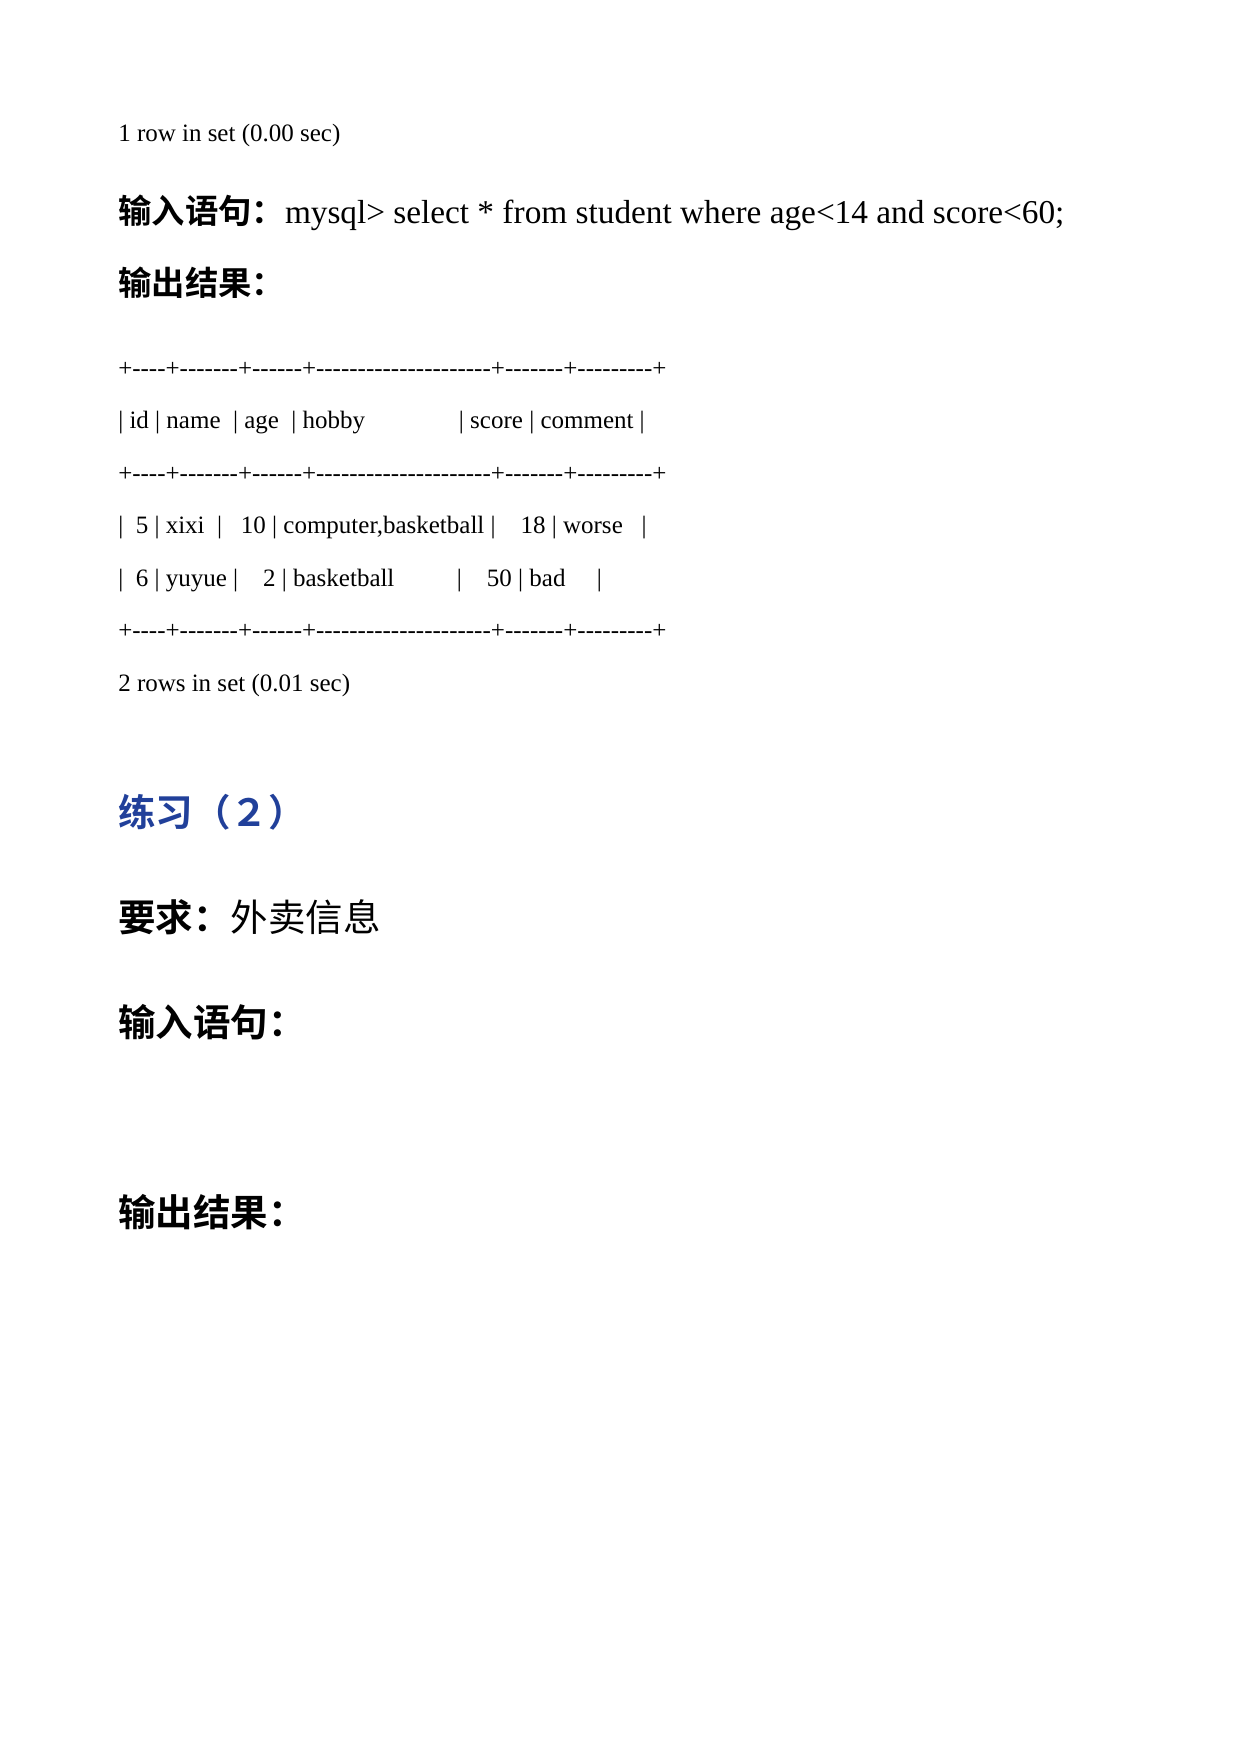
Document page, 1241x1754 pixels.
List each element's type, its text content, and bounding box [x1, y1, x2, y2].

text 要求：外卖信息 [118, 888, 1122, 942]
text +----+-------+------+---------------------+-------+---------+ [118, 353, 1122, 382]
text | 5 | xixi | 10 | computer,basketball | 18 | worse | [118, 511, 1122, 539]
text 2 rows in set (0.01 sec) [118, 668, 1122, 697]
text 1 row in set (0.00 sec) [118, 118, 1122, 147]
text 练习（２） [118, 783, 1122, 837]
text 输入语句：mysql> select * from student where age<14 and score<60; [118, 185, 1122, 233]
text 输入语句： [118, 993, 1122, 1047]
text 输出结果： [118, 1183, 1122, 1237]
text 输出结果： [118, 257, 1122, 305]
text | id | name | age | hobby | score | comment | [118, 406, 1122, 434]
text +----+-------+------+---------------------+-------+---------+ [118, 616, 1122, 644]
text | 6 | yuyue | 2 | basketball | 50 | bad | [118, 563, 1122, 592]
text +----+-------+------+---------------------+-------+---------+ [118, 458, 1122, 487]
